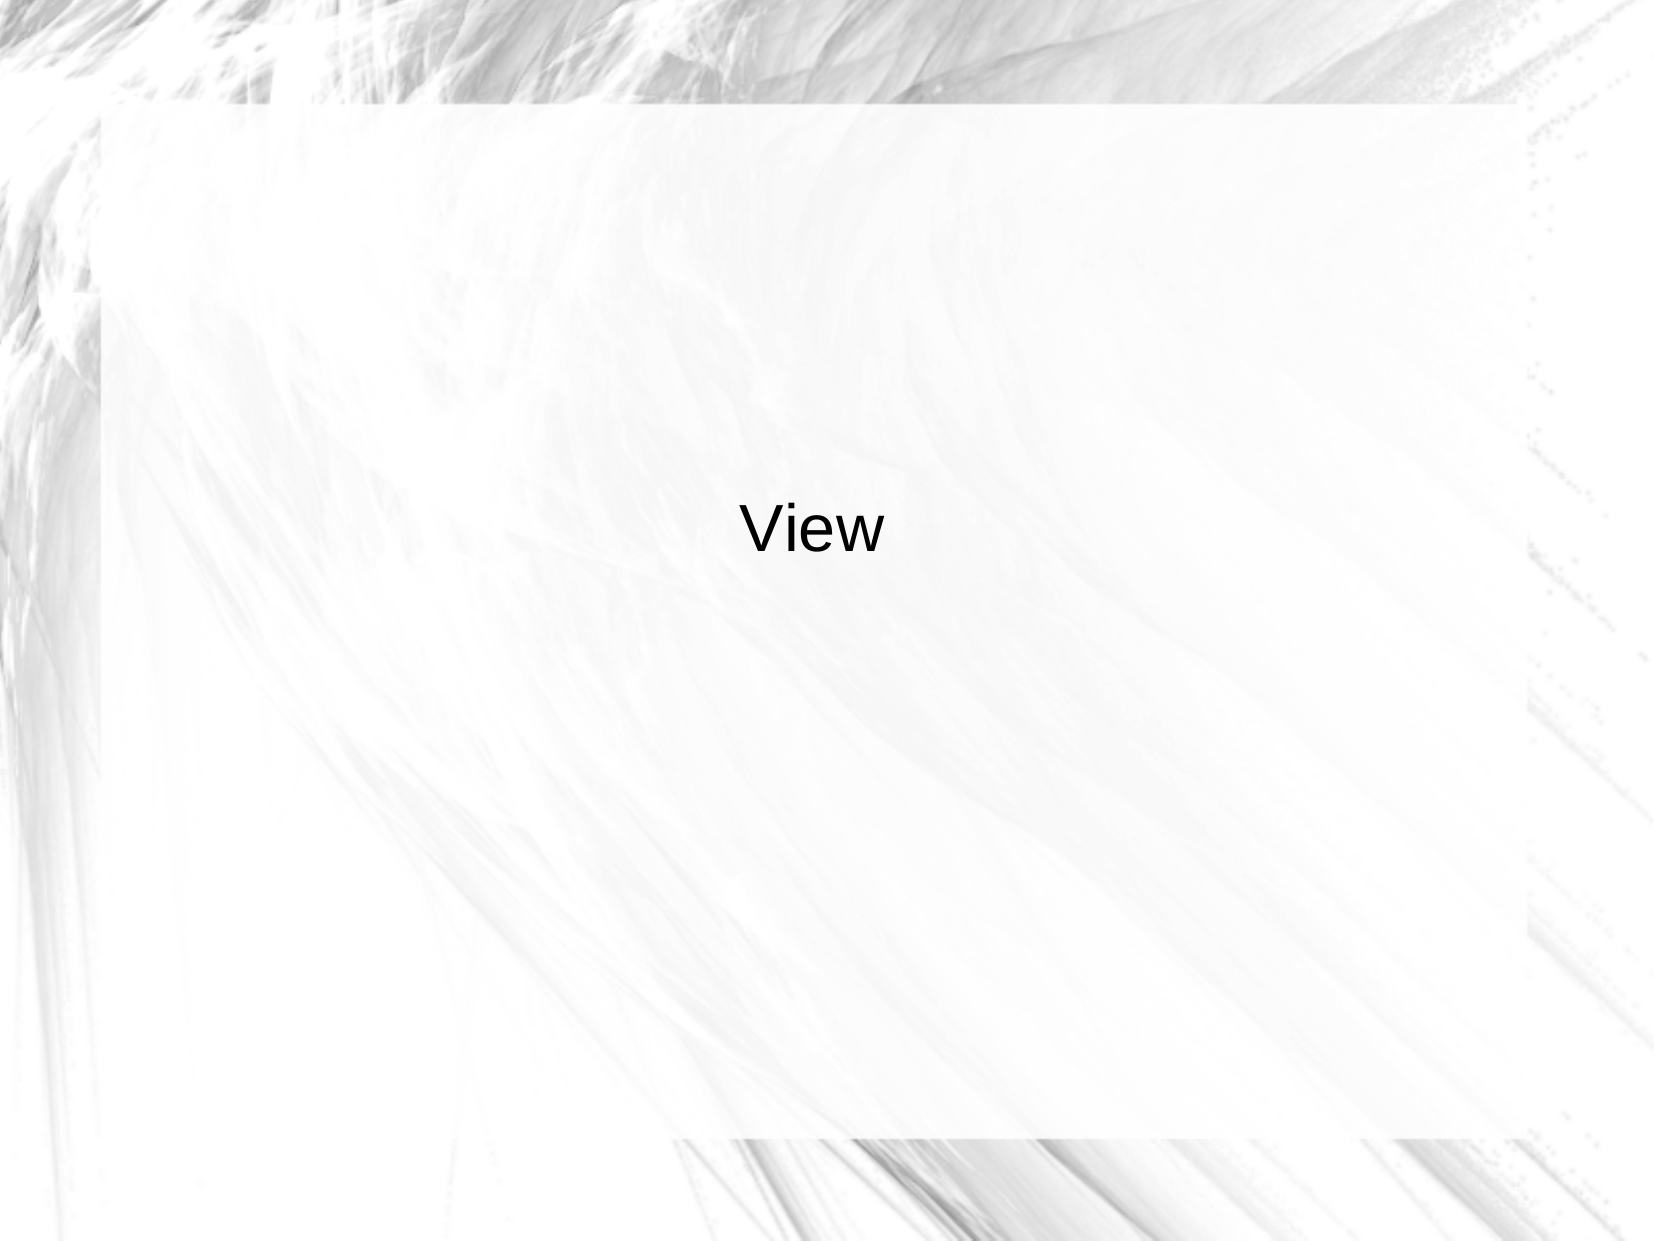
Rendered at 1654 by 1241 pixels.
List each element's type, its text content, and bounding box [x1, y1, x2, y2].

subtitle View [118, 112, 1506, 945]
picture [0, 0, 1654, 1241]
